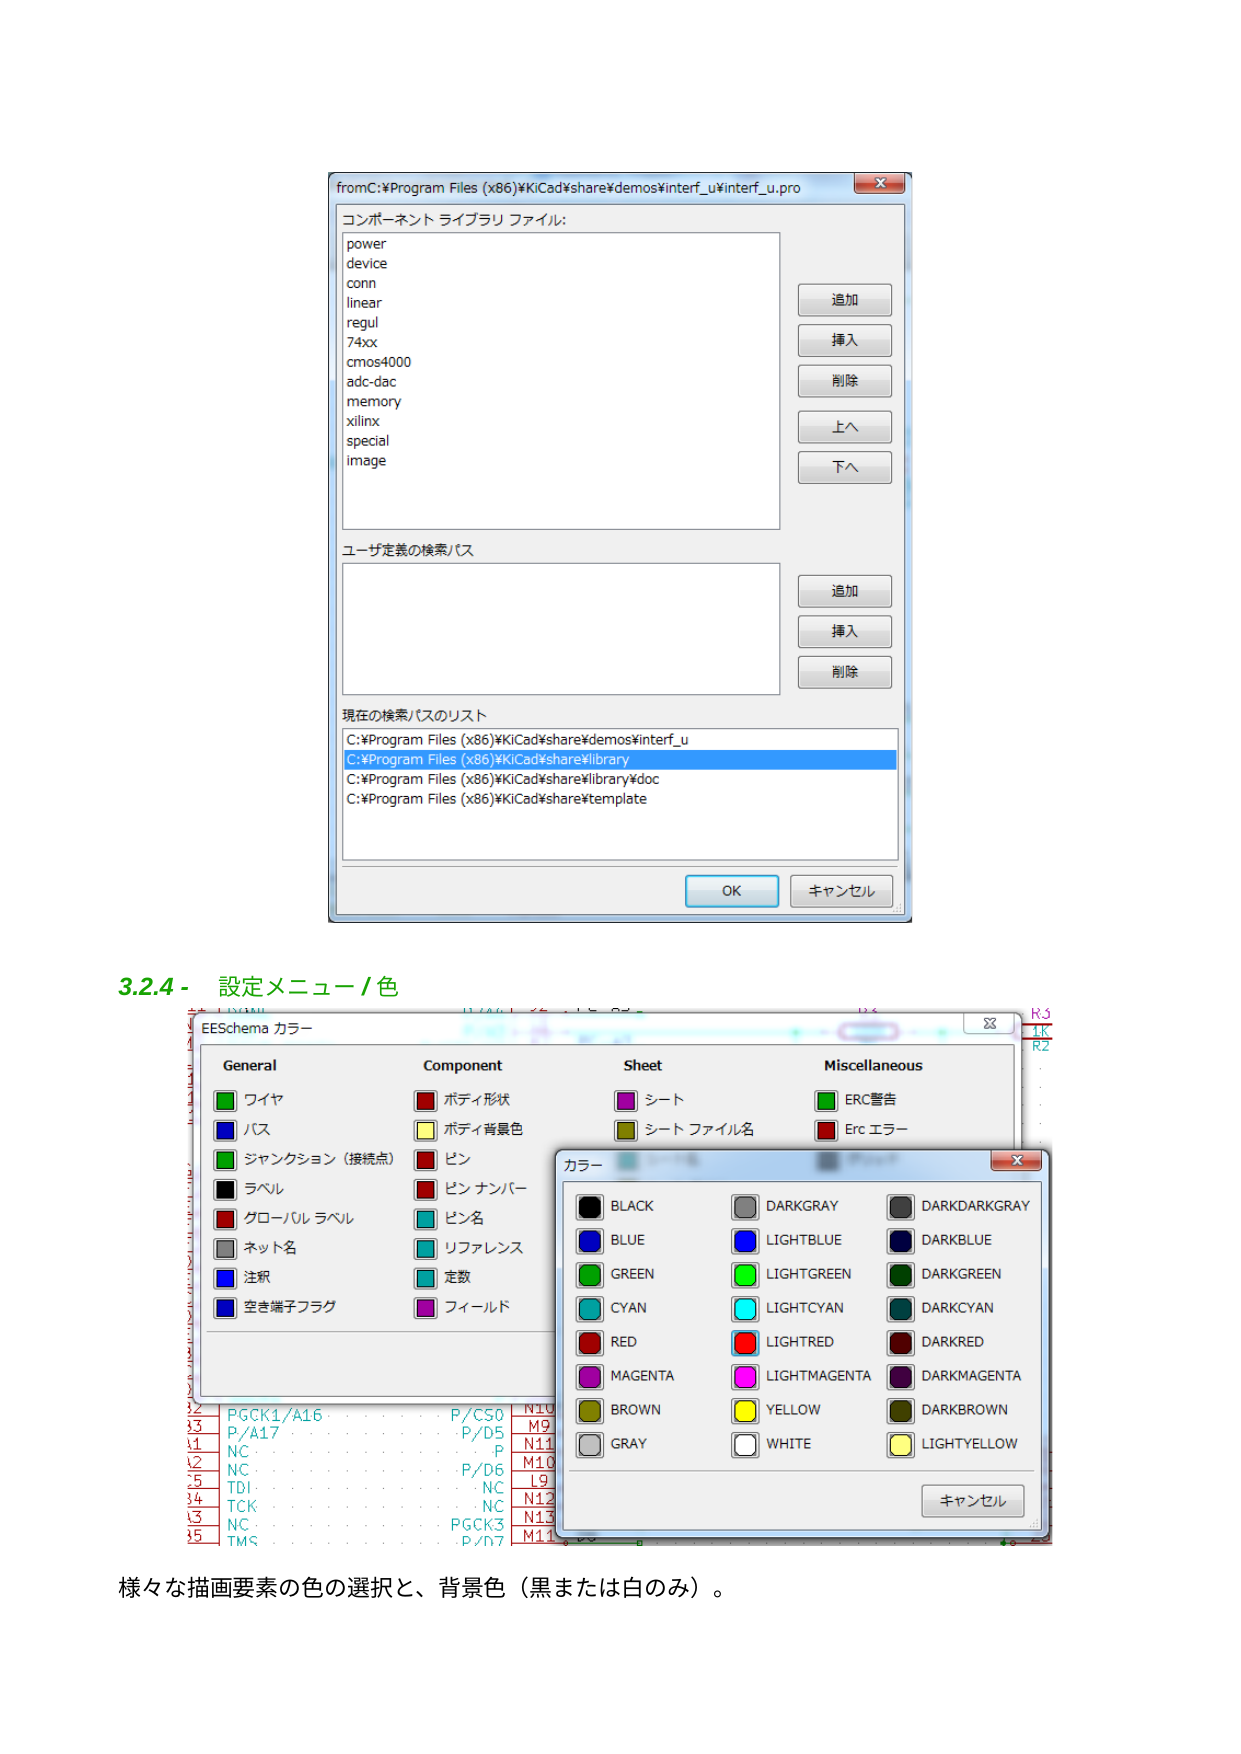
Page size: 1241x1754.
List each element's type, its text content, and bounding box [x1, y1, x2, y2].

text 様々な描画要素の色の選択と、背景色（黒または白のみ）。 [118, 1570, 1122, 1603]
picture [187, 1008, 1053, 1546]
picture [328, 172, 913, 923]
subtitle 設定メニュー / 色 [118, 971, 1122, 1002]
